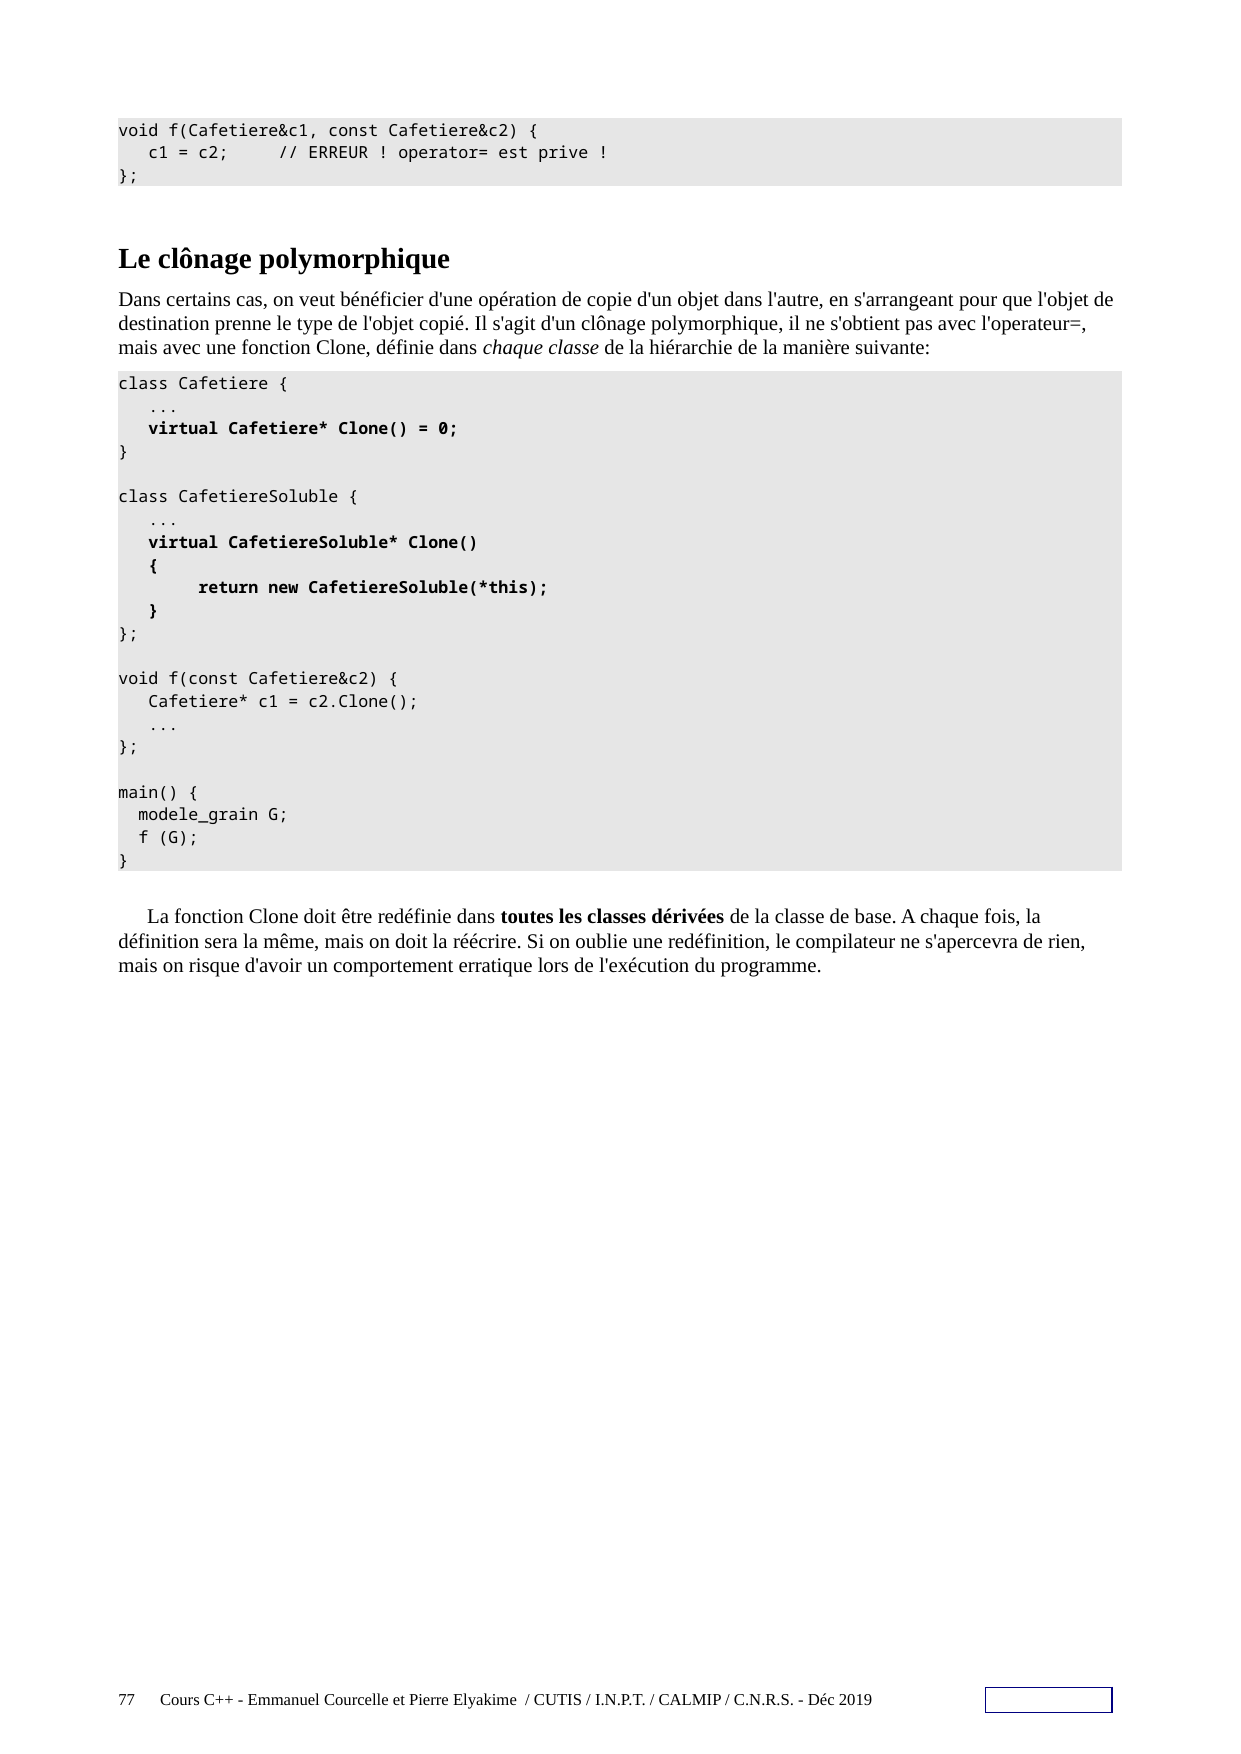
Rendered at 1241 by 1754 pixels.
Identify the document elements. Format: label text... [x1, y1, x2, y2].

text }; [118, 163, 1122, 186]
text f (G); [118, 826, 1122, 848]
text void f(Cafetiere&c1, const Cafetiere&c2) { [118, 118, 1122, 141]
text virtual Cafetiere* Clone() = 0; [118, 417, 1122, 439]
text virtual CafetiereSoluble* Clone() [118, 530, 1122, 553]
text class Cafetiere { [118, 371, 1122, 394]
text modele_grain G; [118, 803, 1122, 826]
text { [118, 553, 1122, 576]
text } [118, 439, 1122, 462]
text Cafetiere* c1 = c2.Clone(); [118, 689, 1122, 712]
text ... [118, 508, 1122, 530]
subtitle Le clônage polymorphique [118, 241, 1122, 274]
text class CafetiereSoluble { [118, 485, 1122, 508]
text } [118, 848, 1122, 871]
text return new CafetiereSoluble(*this); [118, 576, 1122, 598]
text Dans certains cas, on veut bénéficier d'une opération de copie d'un objet dans l'autre, en s'arrangeant pour que l'objet de destination prenne le type de l'objet copié. Il s'agit d'un clônage polymorphique, il ne s'obtient pas avec l'operateur=, mais avec une fonction Clone, définie dans chaque classe de la hiérarchie de la manière suivante: [118, 287, 1122, 359]
text main() { [118, 780, 1122, 803]
text void f(const Cafetiere&c2) { [118, 667, 1122, 689]
text }; [118, 735, 1122, 757]
text ... [118, 712, 1122, 735]
text c1 = c2; // ERREUR ! operator= est prive ! [118, 141, 1122, 163]
text La fonction Clone doit être redéfinie dans toutes les classes dérivées de la classe de base. A chaque fois, la définition sera la même, mais on doit la réécrire. Si on oublie une redéfinition, le compilateur ne s'apercevra de rien, mais on risque d'avoir un comportement erratique lors de l'exécution du programme. [118, 901, 1122, 977]
text }; [118, 621, 1122, 644]
text } [118, 598, 1122, 621]
text ... [118, 394, 1122, 417]
